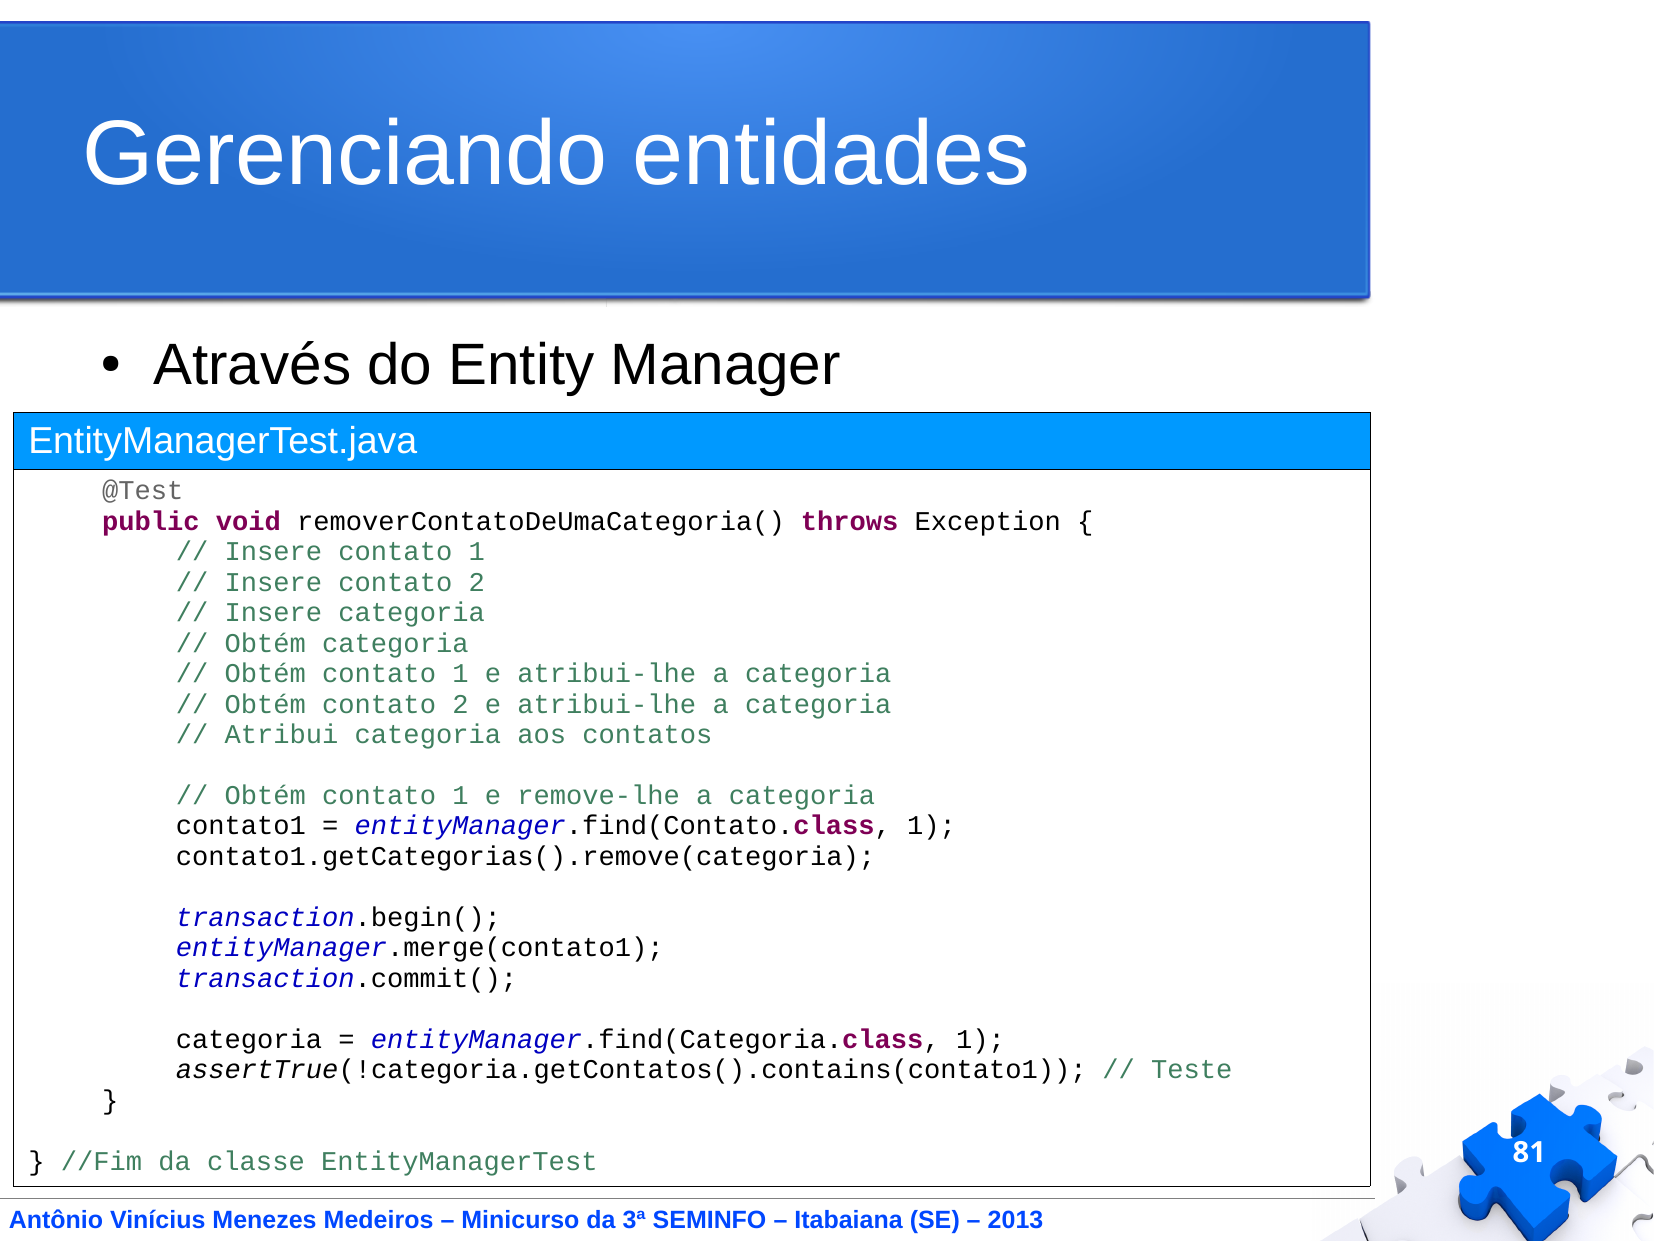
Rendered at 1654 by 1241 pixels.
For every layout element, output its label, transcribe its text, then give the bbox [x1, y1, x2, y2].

picture [0, 21, 1375, 307]
picture [1311, 983, 1654, 1241]
table_cell @Test public void removerContatoDeUmaCategoria() throws Exception { // Insere contato 1 // Insere contato 2 // Insere categoria // Obtém categoria // Obtém contato 1 e atribui-lhe a categoria // Obtém contato 2 e atribui-lhe a categoria // Atribui categoria aos contatos // Obtém contato 1 e remove-lhe a categoria contato1 = entityManager.find(Contato.class, 1); contato1.getCategorias().remove(categoria); transaction.begin(); entityManager.merge(contato1); transaction.commit(); categoria = entityManager.find(Categoria.class, 1); assertTrue(!categoria.getContatos().contains(contato1)); // Teste } } //Fim da classe EntityManagerTest [14, 470, 1370, 1186]
list Através do Entity Manager [82, 332, 1356, 412]
table_header EntityManagerTest.java [14, 413, 1370, 469]
title Gerenciando entidades [82, 49, 1323, 257]
